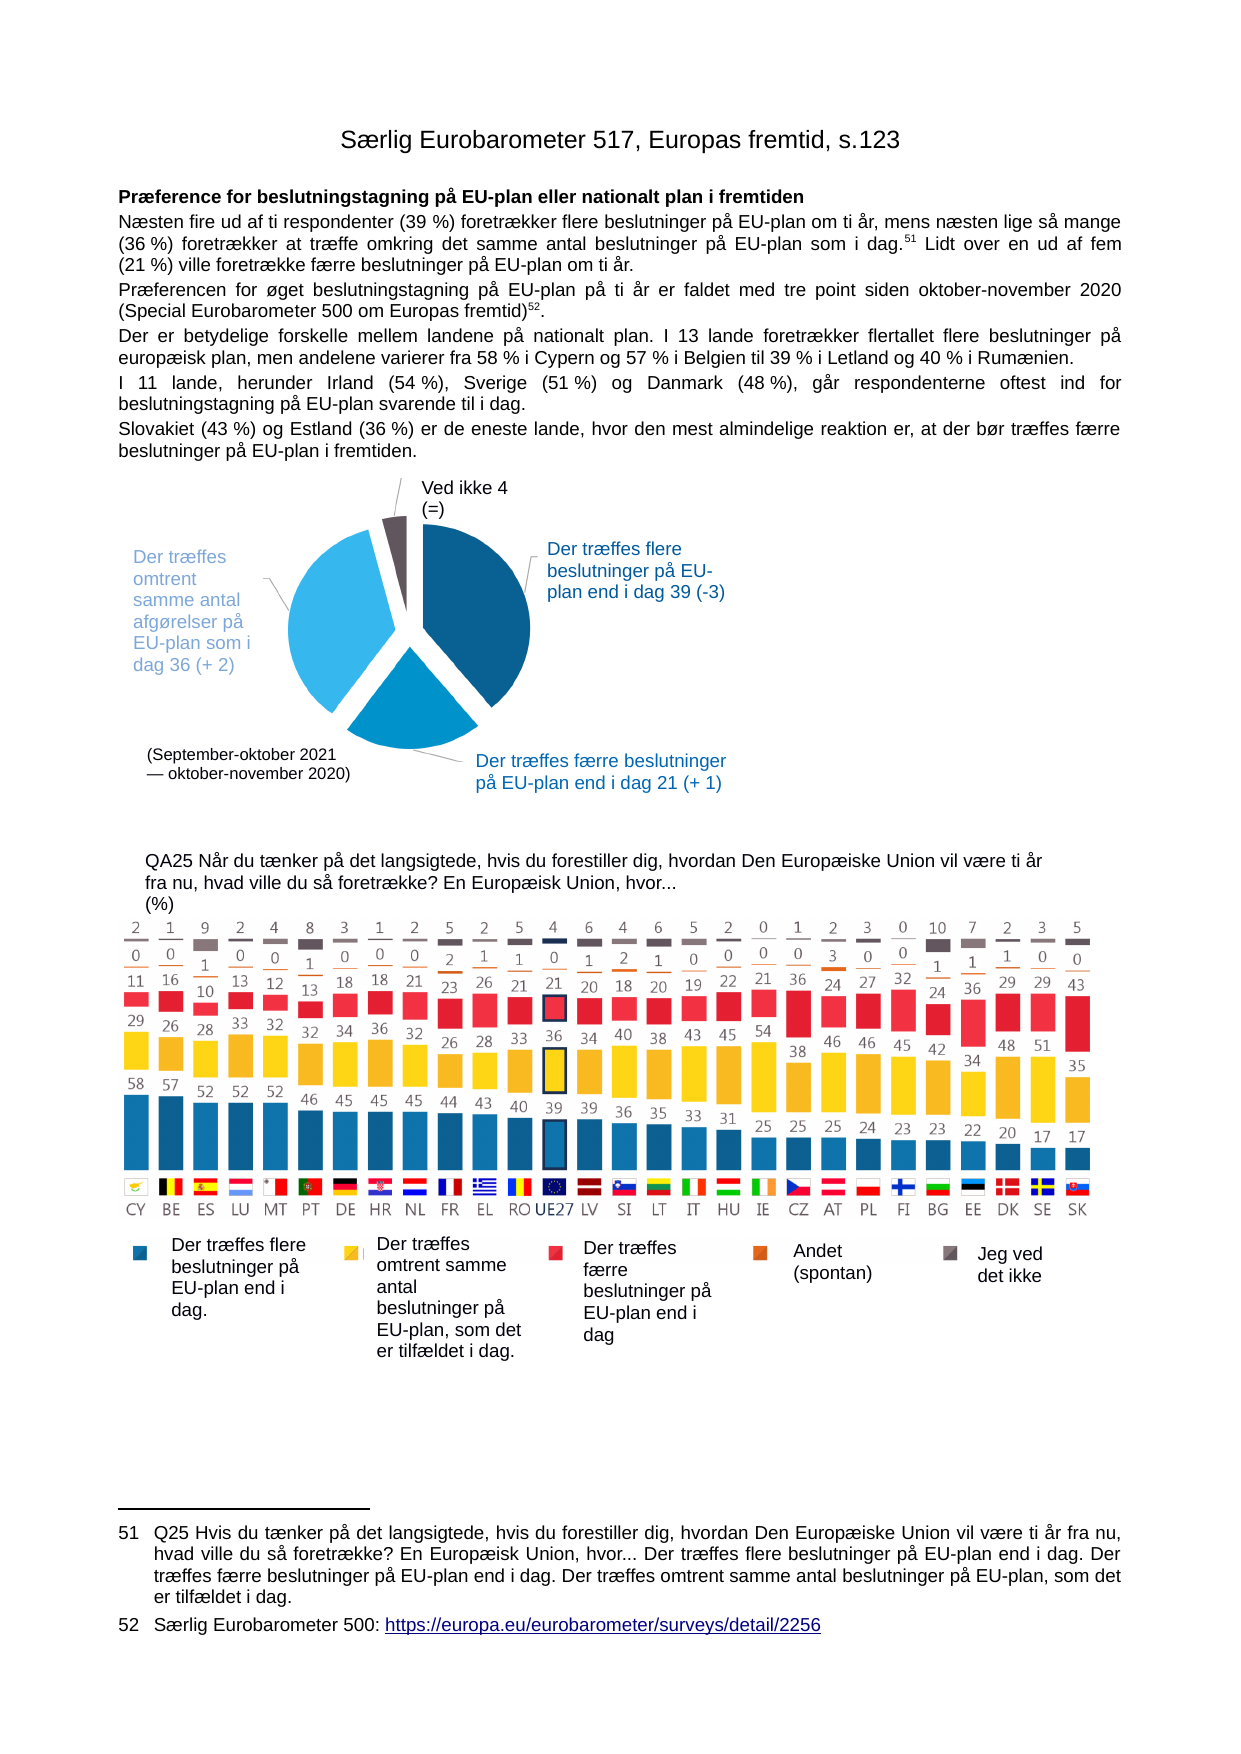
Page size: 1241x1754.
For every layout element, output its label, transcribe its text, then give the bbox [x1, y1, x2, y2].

text Slovakiet (43 %) og Estland (36 %) er de eneste lande, hvor den mest almindelige reaktion er, at der bør træffes færre beslutninger på EU-plan i fremtiden. [118, 418, 1122, 461]
picture [125, 1235, 960, 1267]
text Særlig Eurobarometer 500: https://europa.eu/eurobarometer/surveys/detail/2256 [118, 1614, 1122, 1636]
picture [116, 915, 1092, 1220]
text Der er betydelige forskelle mellem landene på nationalt plan. I 13 lande foretrækker flertallet flere beslutninger på europæisk plan, men andelene varierer fra 58 % i Cypern og 57 % i Belgien til 39 % i Letland og 40 % i Rumænien. [118, 325, 1122, 368]
text Præferencen for øget beslutningstagning på EU-plan på ti år er faldet med tre point siden oktober-november 2020 (Special Eurobarometer 500 om Europas fremtid). [118, 279, 1122, 322]
picture [478, 756, 486, 762]
text I 11 lande, herunder Irland (54 %), Sverige (51 %) og Danmark (48 %), går respondenterne oftest ind for beslutningstagning på EU-plan svarende til i dag. [118, 371, 1122, 414]
picture [249, 478, 543, 762]
text Q25 Hvis du tænker på det langsigtede, hvis du forestiller dig, hvordan Den Europæiske Union vil være ti år fra nu, hvad ville du så foretrække? En Europæisk Union, hvor... Der træffes flere beslutninger på EU-plan end i dag. Der træffes færre beslutninger på EU-plan end i dag. Der træffes omtrent samme antal beslutninger på EU-plan, som det er tilfældet i dag. [118, 1522, 1122, 1608]
text Næsten fire ud af ti respondenter (39 %) foretrækker flere beslutninger på EU-plan om ti år, mens næsten lige så mange (36 %) foretrækker at træffe omkring det samme antal beslutninger på EU-plan som i dag. Lidt over en ud af fem (21 %) ville foretrække færre beslutninger på EU-plan om ti år. [118, 211, 1122, 276]
text Præference for beslutningstagning på EU-plan eller nationalt plan i fremtiden [118, 186, 1122, 208]
